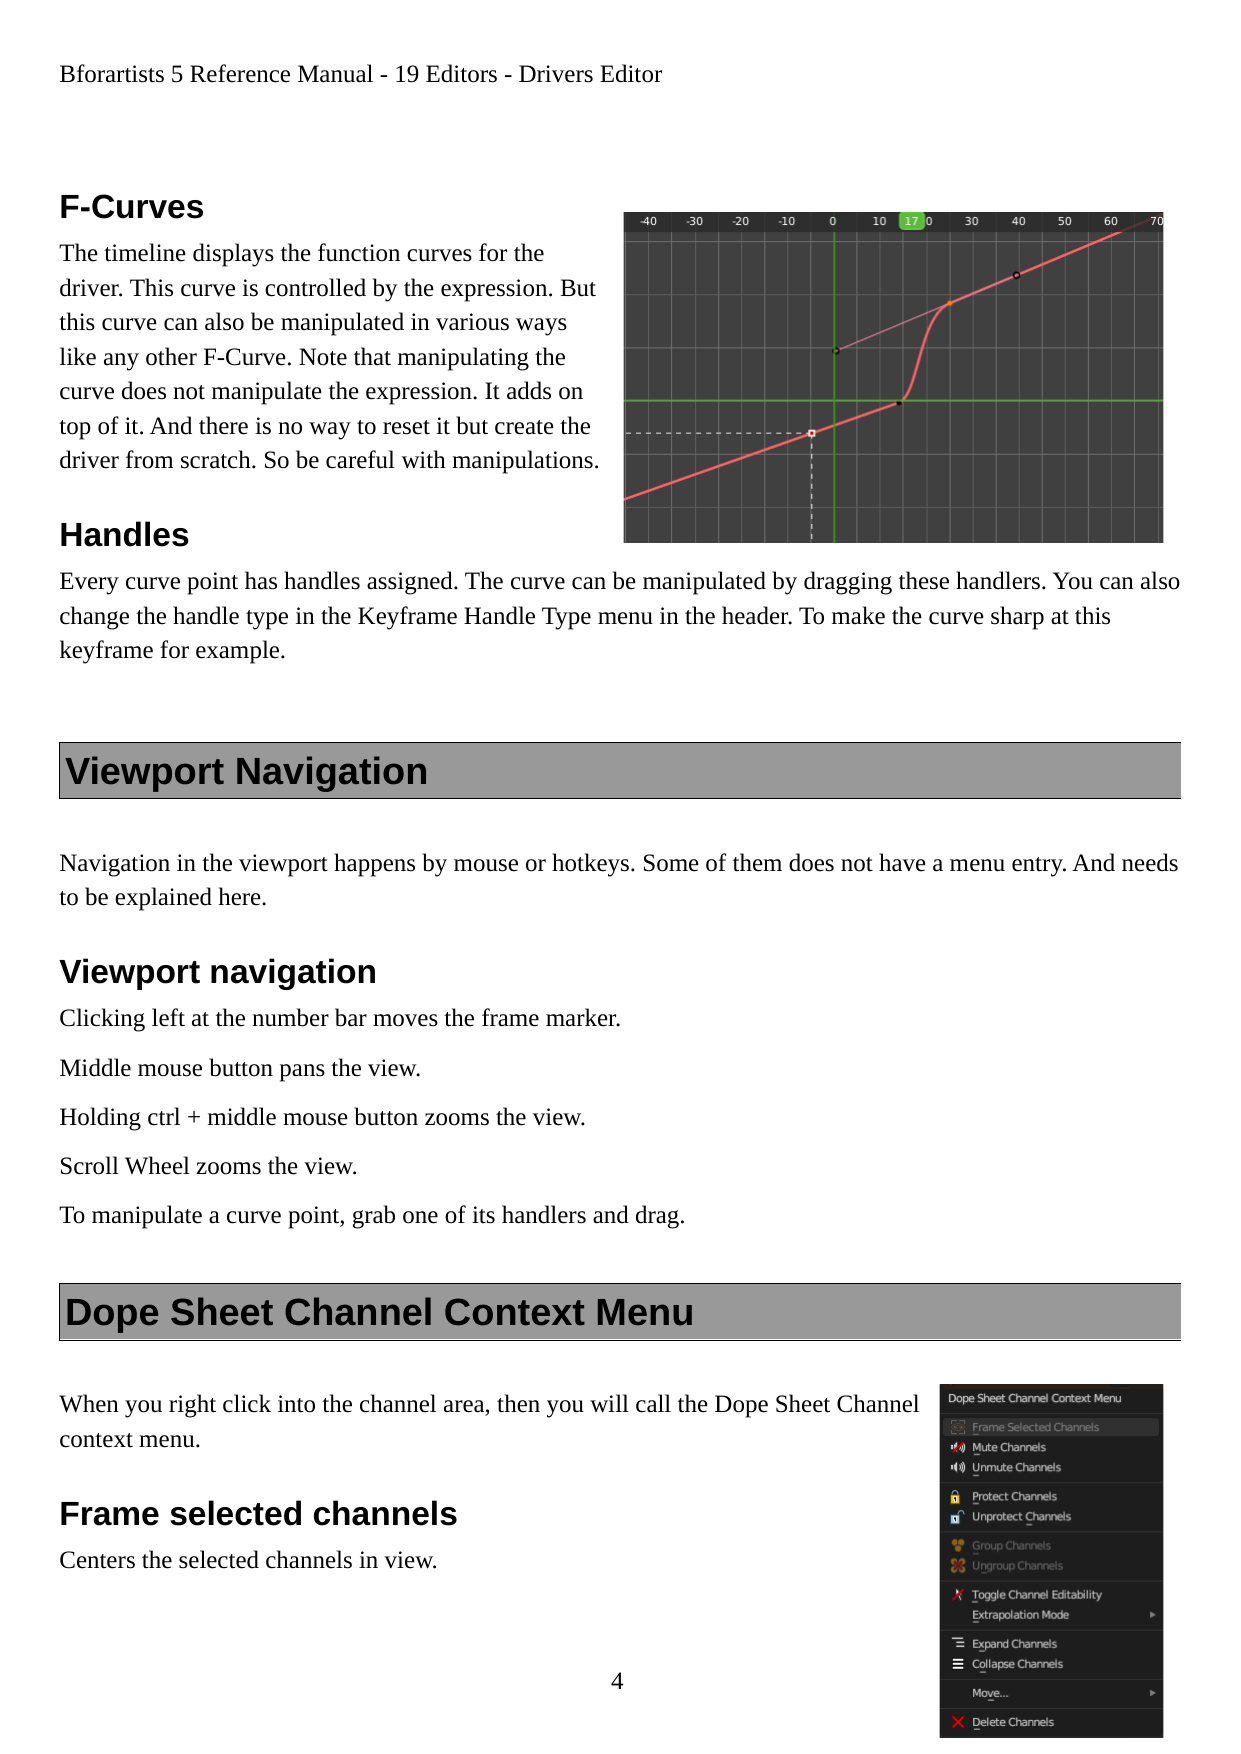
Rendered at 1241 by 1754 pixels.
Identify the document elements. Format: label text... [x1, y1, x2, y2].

subtitle Handles [59, 515, 1181, 554]
subtitle Frame selected channels [59, 1494, 939, 1533]
text The timeline displays the function curves for the driver. This curve is controlled by the expression. But this curve can also be manipulated in various ways like any other F-Curve. Note that manipulating the curve does not manipulate the expression. It adds on top of it. And there is no way to reset it but create the driver from scratch. So be careful with manipulations. [59, 238, 623, 474]
picture [939, 1384, 1164, 1738]
text Scroll Wheel zooms the view. [59, 1151, 1181, 1179]
picture [623, 212, 1164, 543]
text Centers the selected channels in view. [59, 1545, 939, 1574]
text Clicking left at the number bar moves the frame marker. [59, 1003, 1181, 1032]
table_header Viewport Navigation [60, 743, 1181, 798]
subtitle [1164, 1494, 1181, 1533]
text When you right click into the channel area, then you will call the Dope Sheet Channel context menu. [59, 1389, 939, 1453]
text Navigation in the viewport happens by mouse or hotkeys. Some of them does not have a menu entry. And needs to be explained here. [59, 848, 1181, 911]
text Holding ctrl + middle mouse button zooms the view. [59, 1102, 1181, 1130]
subtitle F-Curves [59, 187, 1181, 226]
text Middle mouse button pans the view. [59, 1053, 1181, 1081]
table_header Dope Sheet Channel Context Menu [60, 1284, 1181, 1339]
subtitle Viewport navigation [59, 952, 1181, 991]
text To manipulate a curve point, grab one of its handlers and drag. [59, 1200, 1181, 1228]
text Every curve point has handles assigned. The curve can be manipulated by dragging these handlers. You can also change the handle type in the Keyframe Handle Type menu in the header. To make the curve sharp at this keyframe for example. [59, 566, 1181, 664]
